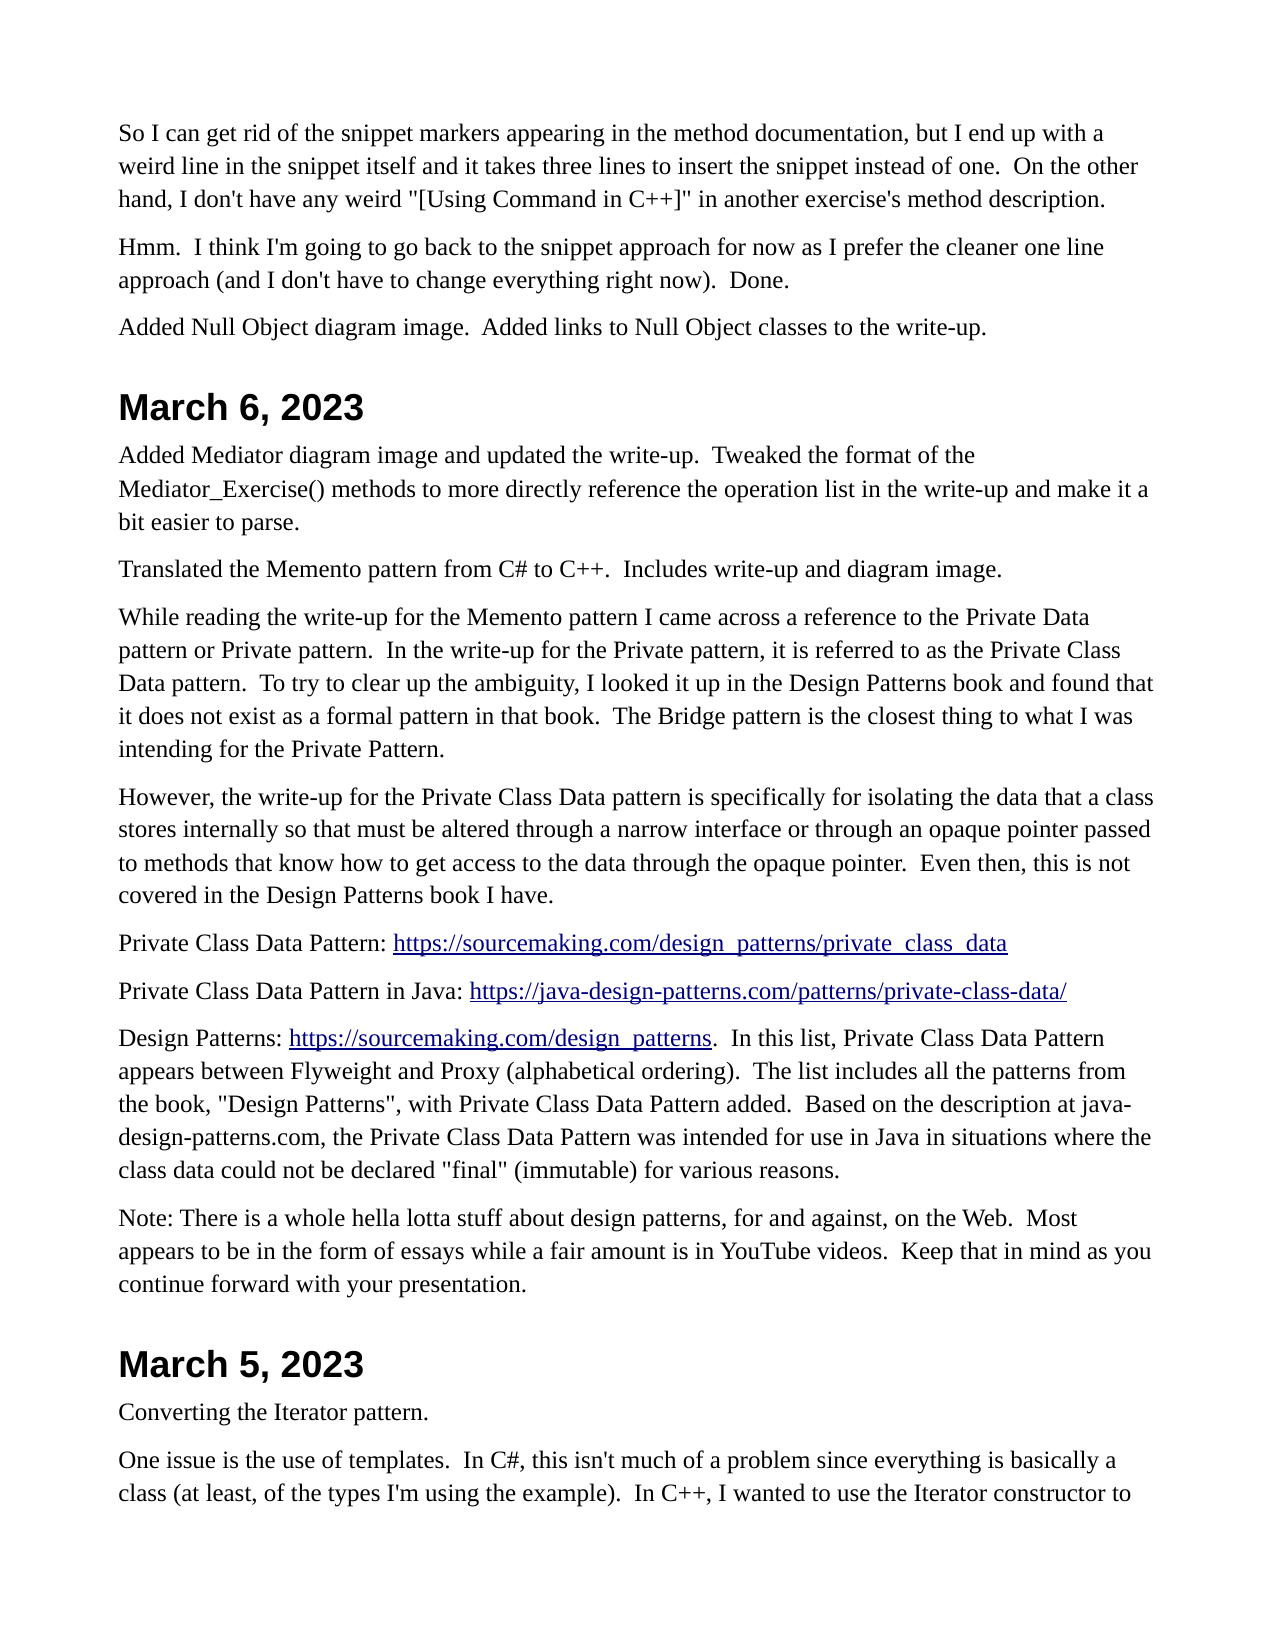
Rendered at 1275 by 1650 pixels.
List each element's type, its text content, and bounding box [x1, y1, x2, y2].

subtitle March 6, 2023 [118, 385, 1157, 428]
text So I can get rid of the snippet markers appearing in the method documentation, but I end up with a weird line in the snippet itself and it takes three lines to insert the snippet instead of one. On the other hand, I don't have any weird "[Using Command in C++]" in another exercise's method description. [118, 118, 1157, 213]
text Converting the Iterator pattern. [118, 1397, 1157, 1426]
text Hmm. I think I'm going to go back to the snippet approach for now as I prefer the cleaner one line approach (and I don't have to change everything right now). Done. [118, 232, 1157, 293]
text One issue is the use of templates. In C#, this isn't much of a problem since everything is basically a class (at least, of the types I'm using the example). In C++, I wanted to use the Iterator constructor to [118, 1445, 1157, 1507]
text Private Class Data Pattern: https://sourcemaking.com/design_patterns/private_class_data [118, 928, 1157, 957]
text Added Mediator diagram image and updated the write-up. Tweaked the format of the Mediator_Exercise() methods to more directly reference the operation list in the write-up and make it a bit easier to parse. [118, 441, 1157, 535]
text Note: There is a whole hella lotta stuff about design patterns, for and against, on the Web. Most appears to be in the form of essays while a fair amount is in YouTube videos. Keep that in mind as you continue forward with your presentation. [118, 1203, 1157, 1298]
text While reading the write-up for the Memento pattern I came across a reference to the Private Data pattern or Private pattern. In the write-up for the Private pattern, it is referred to as the Private Class Data pattern. To try to clear up the ambiguity, I looked it up in the Design Patterns book and found that it does not exist as a formal pattern in that book. The Bridge pattern is the closest thing to what I was intending for the Private Pattern. [118, 602, 1157, 763]
text Design Patterns: https://sourcemaking.com/design_patterns. In this list, Private Class Data Pattern appears between Flyweight and Proxy (alphabetical ordering). The list includes all the patterns from the book, "Design Patterns", with Private Class Data Pattern added. Based on the description at java-design-patterns.com, the Private Class Data Pattern was intended for use in Java in situations where the class data could not be declared "final" (immutable) for various reasons. [118, 1023, 1157, 1184]
text However, the write-up for the Private Class Data pattern is specifically for isolating the data that a class stores internally so that must be altered through a narrow interface or through an opaque pointer passed to methods that know how to get access to the data through the opaque pointer. Even then, this is not covered in the Design Patterns book I have. [118, 782, 1157, 909]
text Private Class Data Pattern in Java: https://java-design-patterns.com/patterns/private-class-data/ [118, 976, 1157, 1004]
subtitle March 5, 2023 [118, 1342, 1157, 1385]
text Translated the Memento pattern from C# to C++. Includes write-up and diagram image. [118, 554, 1157, 583]
text Added Null Object diagram image. Added links to Null Object classes to the write-up. [118, 312, 1157, 341]
